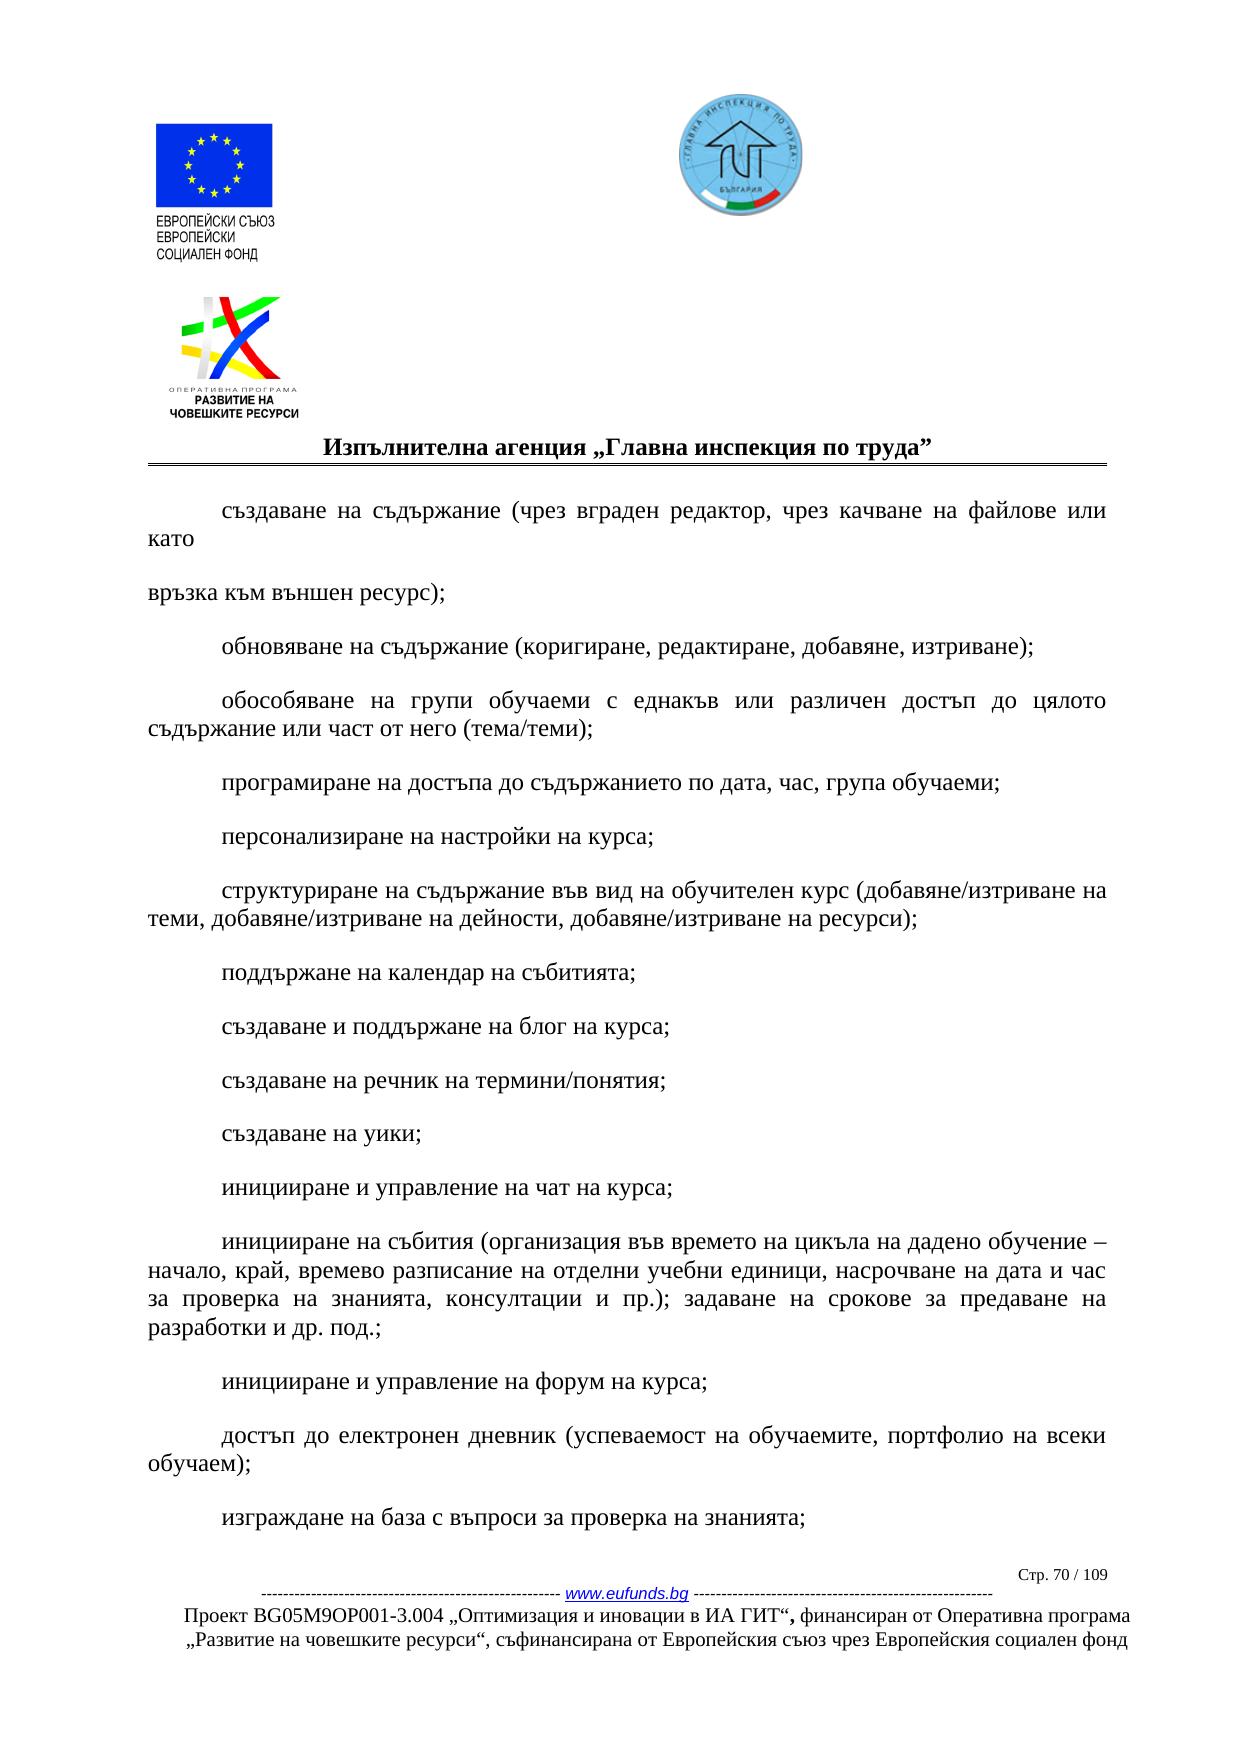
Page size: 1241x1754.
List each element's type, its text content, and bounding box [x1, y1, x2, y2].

text  структуриране на съдържание във вид на обучителен курс (добавяне/изтриване на теми, добавяне/изтриване на дейности, добавяне/изтриване на ресурси); [148, 875, 1107, 932]
text  иницииране и управление на чат на курса; [148, 1172, 1107, 1201]
text  иницииране и управление на форум на курса; [148, 1366, 1107, 1395]
text  изграждане на база с въпроси за проверка на знанията; [148, 1502, 1107, 1531]
text  създаване на уики; [148, 1118, 1107, 1147]
text  създаване на речник на термини/понятия; [148, 1065, 1107, 1093]
text  обновяване на съдържание (коригиране, редактиране, добавяне, изтриване); [148, 631, 1107, 660]
text  програмиране на достъпа до съдържанието по дата, час, група обучаеми; [148, 767, 1107, 796]
text  иницииране на събития (организация във времето на цикъла на дадено обучение – начало, край, времево разписание на отделни учебни единици, насрочване на дата и час за проверка на знанията, консултации и пр.); задаване на срокове за предаване на разработки и др. под.; [148, 1226, 1107, 1341]
text  създаване и поддържане на блог на курса; [148, 1011, 1107, 1040]
text  обособяване на групи обучаеми с еднакъв или различен достъп до цялото съдържание или част от него (тема/теми); [148, 685, 1107, 742]
text  създаване на съдържание (чрез вграден редактор, чрез качване на файлове или като [148, 495, 1107, 552]
text  персонализиране на настройки на курса; [148, 821, 1107, 850]
text  достъп до електронен дневник (успеваемост на обучаемите, портфолио на всеки обучаем); [148, 1420, 1107, 1477]
text  поддържане на календар на събитията; [148, 957, 1107, 986]
text връзка към външен ресурс); [148, 577, 1107, 606]
